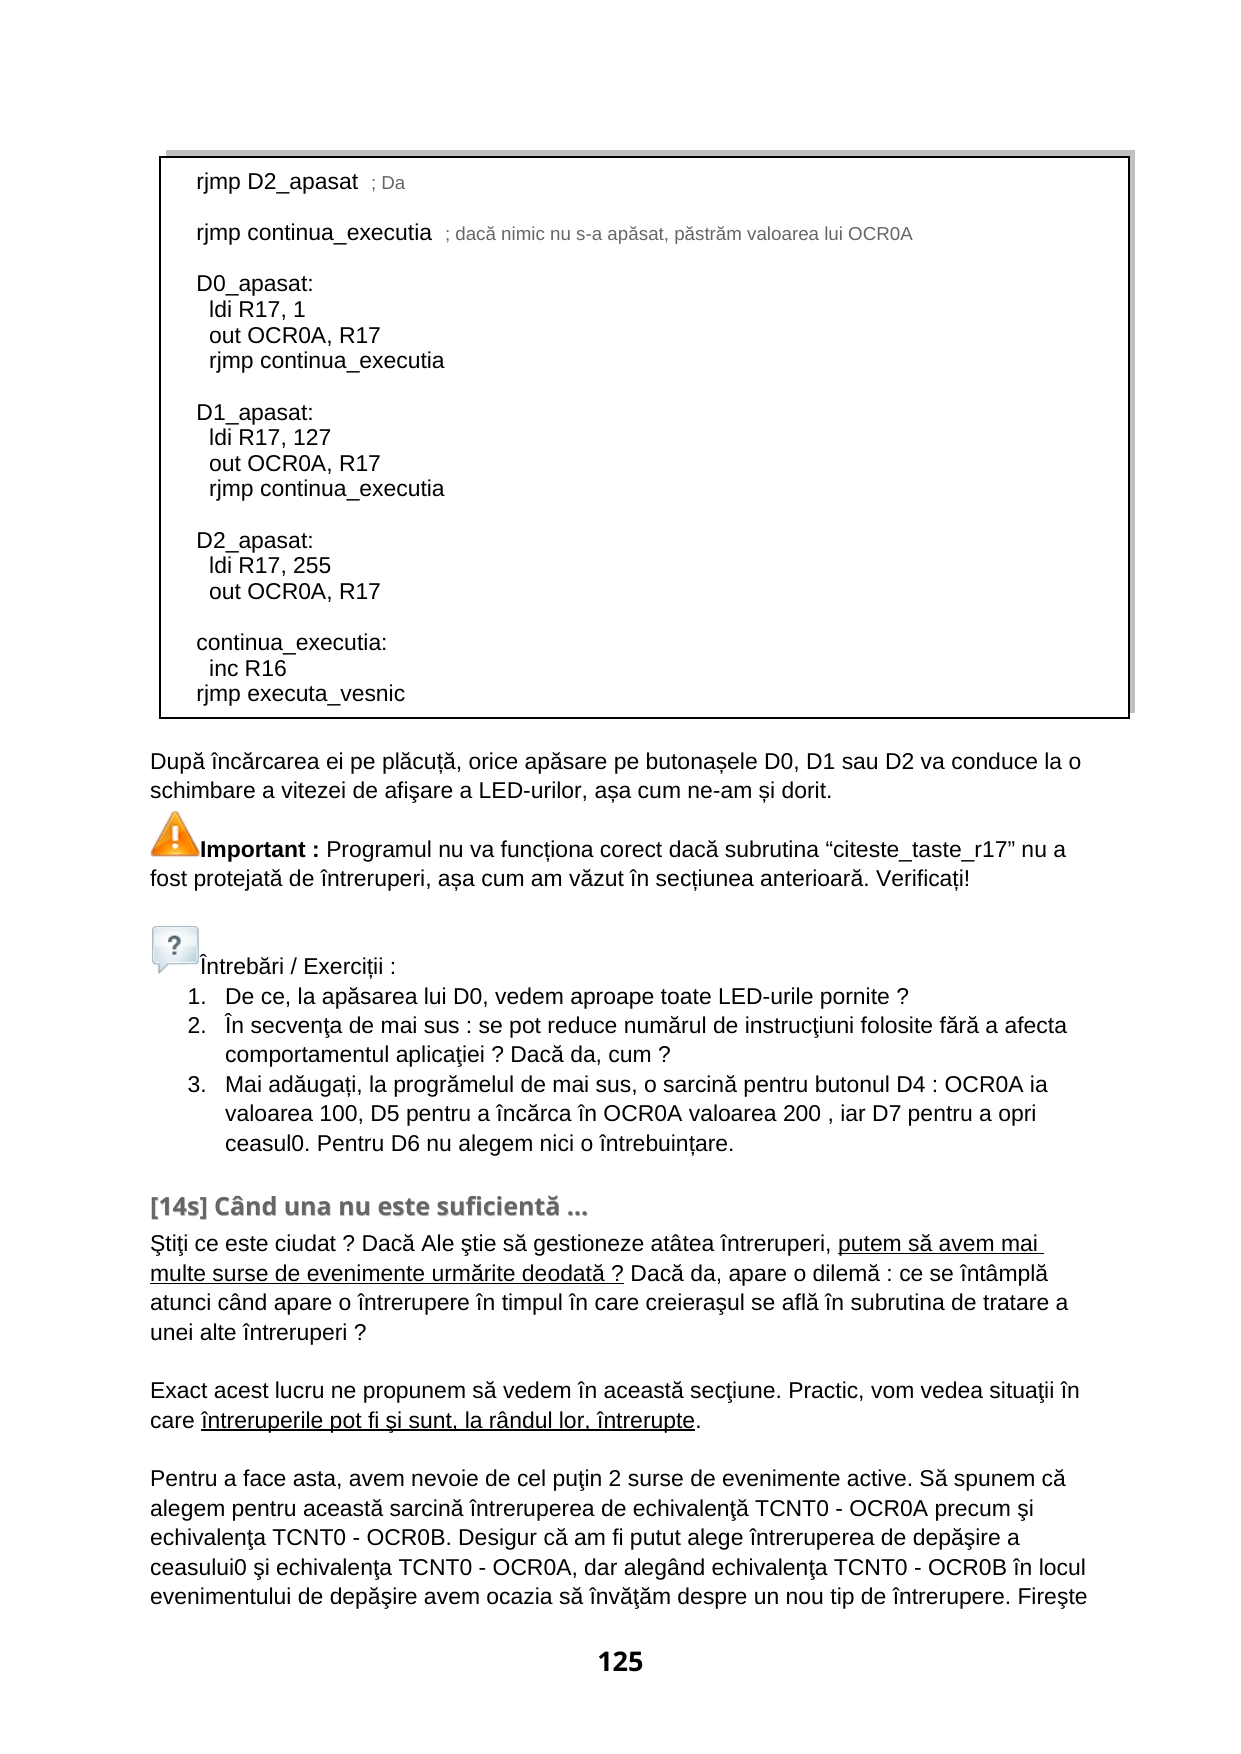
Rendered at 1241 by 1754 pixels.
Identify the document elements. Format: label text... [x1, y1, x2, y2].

list De ce, la apăsarea lui D0, vedem aproape toate LED-urile pornite ? [187, 983, 1091, 1009]
text Pentru a face asta, avem nevoie de cel puţin 2 surse de evenimente active. Să spunem că alegem pentru această sarcină întreruperea de echivalenţă TCNT0 - OCR0A precum şi echivalenţa TCNT0 - OCR0B. Desigur că am fi putut alege întreruperea de depăşire a ceasului0 şi echivalenţa TCNT0 - OCR0A, dar alegând echivalenţa TCNT0 - OCR0B în locul evenimentului de depăşire avem ocazia să învăţăm despre un nou tip de întrerupere. Fireşte [150, 1466, 1091, 1609]
text După încărcarea ei pe plăcuță, orice apăsare pe butonașele D0, D1 sau D2 va conduce la o schimbare a vitezei de afişare a LED-urilor, așa cum ne-am și dorit. [150, 748, 1091, 803]
picture [150, 807, 200, 858]
list Mai adăugați, la progrămelul de mai sus, o sarcină pentru butonul D4 : OCR0A ia valoarea 100, D5 pentru a încărca în OCR0A valoarea 200 , iar D7 pentru a opri ceasul0. Pentru D6 nu alegem nici o întrebuințare. [187, 1071, 1091, 1156]
table_header rjmp D2_apasat ; Da rjmp continua_executia ; dacă nimic nu s-a apăsat, păstrăm valoarea lui OCR0A D0_apasat: ldi R17, 1 out OCR0A, R17 rjmp continua_executia D1_apasat: ldi R17, 127 out OCR0A, R17 rjmp continua_executia D2_apasat: ldi R17, 255 out OCR0A, R17 continua_executia: inc R16 rjmp executa_vesnic [161, 158, 1128, 717]
picture [150, 924, 200, 975]
text Întrebări / Exerciții : [150, 951, 1091, 979]
text Ştiţi ce este ciudat ? Dacă Ale ştie să gestioneze atâtea întreruperi, putem să avem mai multe surse de evenimente urmărite deodată ? Dacă da, apare o dilemă : ce se întâmplă atunci când apare o întrerupere în timpul în care creieraşul se află în subrutina de tratare a unei alte întreruperi ? [150, 1231, 1091, 1345]
list În secvenţa de mai sus : se pot reduce numărul de instrucţiuni folosite fără a afecta comportamentul aplicaţiei ? Dacă da, cum ? [187, 1013, 1091, 1068]
subtitle [14s] Când una nu este suficientă … [150, 1189, 1091, 1223]
text Important : Programul nu va funcționa corect dacă subrutina “citeste_taste_r17” nu a fost protejată de întreruperi, așa cum am văzut în secțiunea anterioară. Verificați! [150, 833, 1091, 892]
text Exact acest lucru ne propunem să vedem în această secţiune. Practic, vom vedea situaţii în care întreruperile pot fi şi sunt, la rândul lor, întrerupte. [150, 1378, 1091, 1433]
